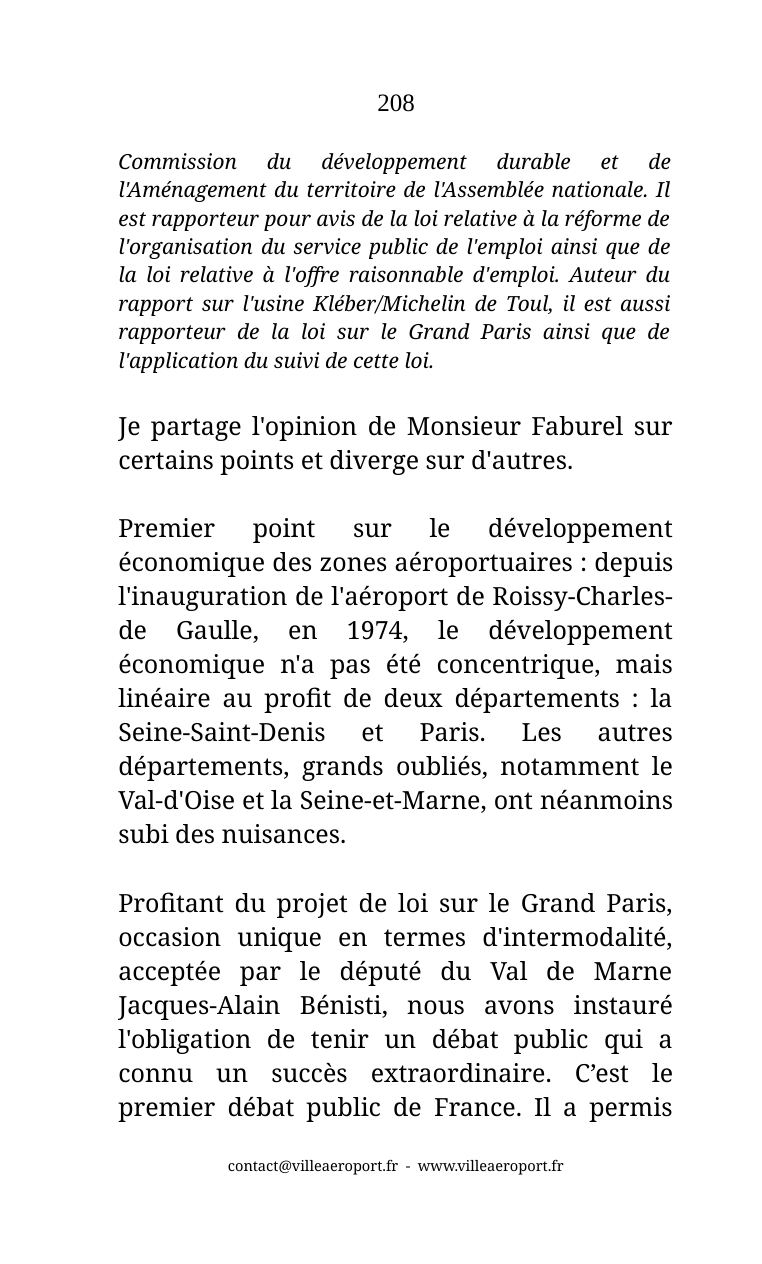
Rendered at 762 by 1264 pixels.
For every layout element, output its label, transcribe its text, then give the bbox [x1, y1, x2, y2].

text Je partage l'opinion de Monsieur Faburel sur certains points et diverge sur d'autres. [118, 408, 673, 476]
text Commission du développement durable et de l'Aménagement du territoire de l'Assemblée nationale. Il est rapporteur pour avis de la loi relative à la réforme de l'organisation du service public de l'emploi ainsi que de la loi relative à l'offre raisonnable d'emploi. Auteur du rapport sur l'usine Kléber/Michelin de Toul, il est aussi rapporteur de la loi sur le Grand Paris ainsi que de l'application du suivi de cette loi. [118, 147, 673, 374]
text Premier point sur le développement économique des zones aéroportuaires : depuis l'inauguration de l'aéroport de Roissy-Charles-de Gaulle, en 1974, le développement économique n'a pas été concentrique, mais linéaire au profit de deux départements : la Seine-Saint-Denis et Paris. Les autres départements, grands oubliés, notamment le Val-d'Oise et la Seine-et-Marne, ont néanmoins subi des nuisances. [118, 511, 673, 851]
text Profitant du projet de loi sur le Grand Paris, occasion unique en termes d'intermodalité, acceptée par le député du Val de Marne Jacques-Alain Bénisti, nous avons instauré l'obligation de tenir un débat public qui a connu un succès extraordinaire. C’est le premier débat public de France. Il a permis [118, 885, 673, 1124]
